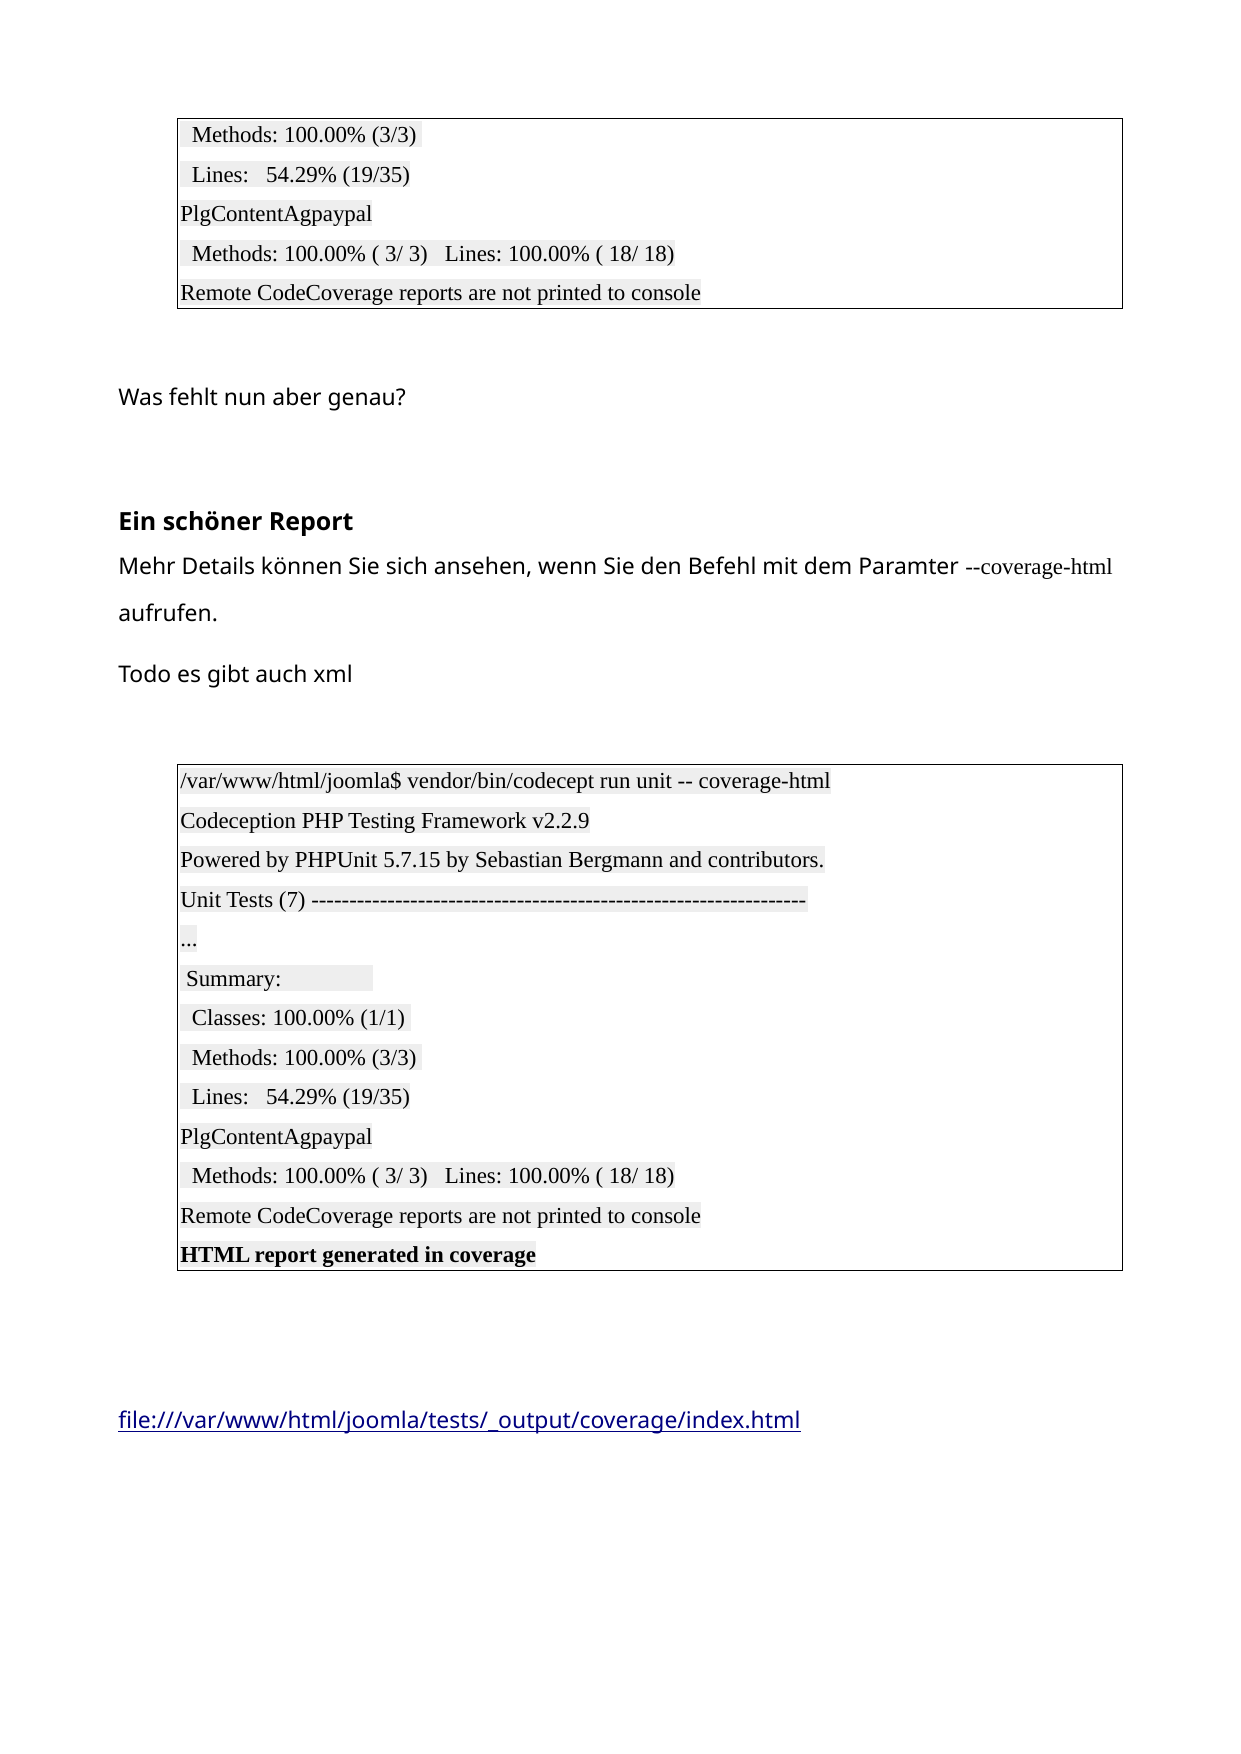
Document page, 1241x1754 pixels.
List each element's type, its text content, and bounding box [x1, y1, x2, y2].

text Methods: 100.00% (3/3) Lines: 54.29% (19/35) PlgContentAgpaypal Methods: 100.00% ( 3/ 3) Lines: 100.00% ( 18/ 18) Remote CodeCoverage reports are not printed to console [178, 119, 1122, 308]
subtitle Ein schöner Report [118, 503, 1122, 538]
text Todo es gibt auch xml [118, 658, 1122, 690]
text Mehr Details können Sie sich ansehen, wenn Sie den Befehl mit dem Paramter --coverage-html aufrufen. [118, 550, 1122, 628]
text /var/www/html/joomla$ vendor/bin/codecept run unit -- coverage-html Codeception PHP Testing Framework v2.2.9 Powered by PHPUnit 5.7.15 by Sebastian Bergmann and contributors. Unit Tests (7) ----------------------------------------------------------------- ... Summary: Classes: 100.00% (1/1) Methods: 100.00% (3/3) Lines: 54.29% (19/35) PlgContentAgpaypal Methods: 100.00% ( 3/ 3) Lines: 100.00% ( 18/ 18) Remote CodeCoverage reports are not printed to console HTML report generated in coverage [178, 765, 1122, 1270]
text file:///var/www/html/joomla/tests/_output/coverage/index.html [118, 1404, 1122, 1435]
text Was fehlt nun aber genau? [118, 381, 1122, 412]
